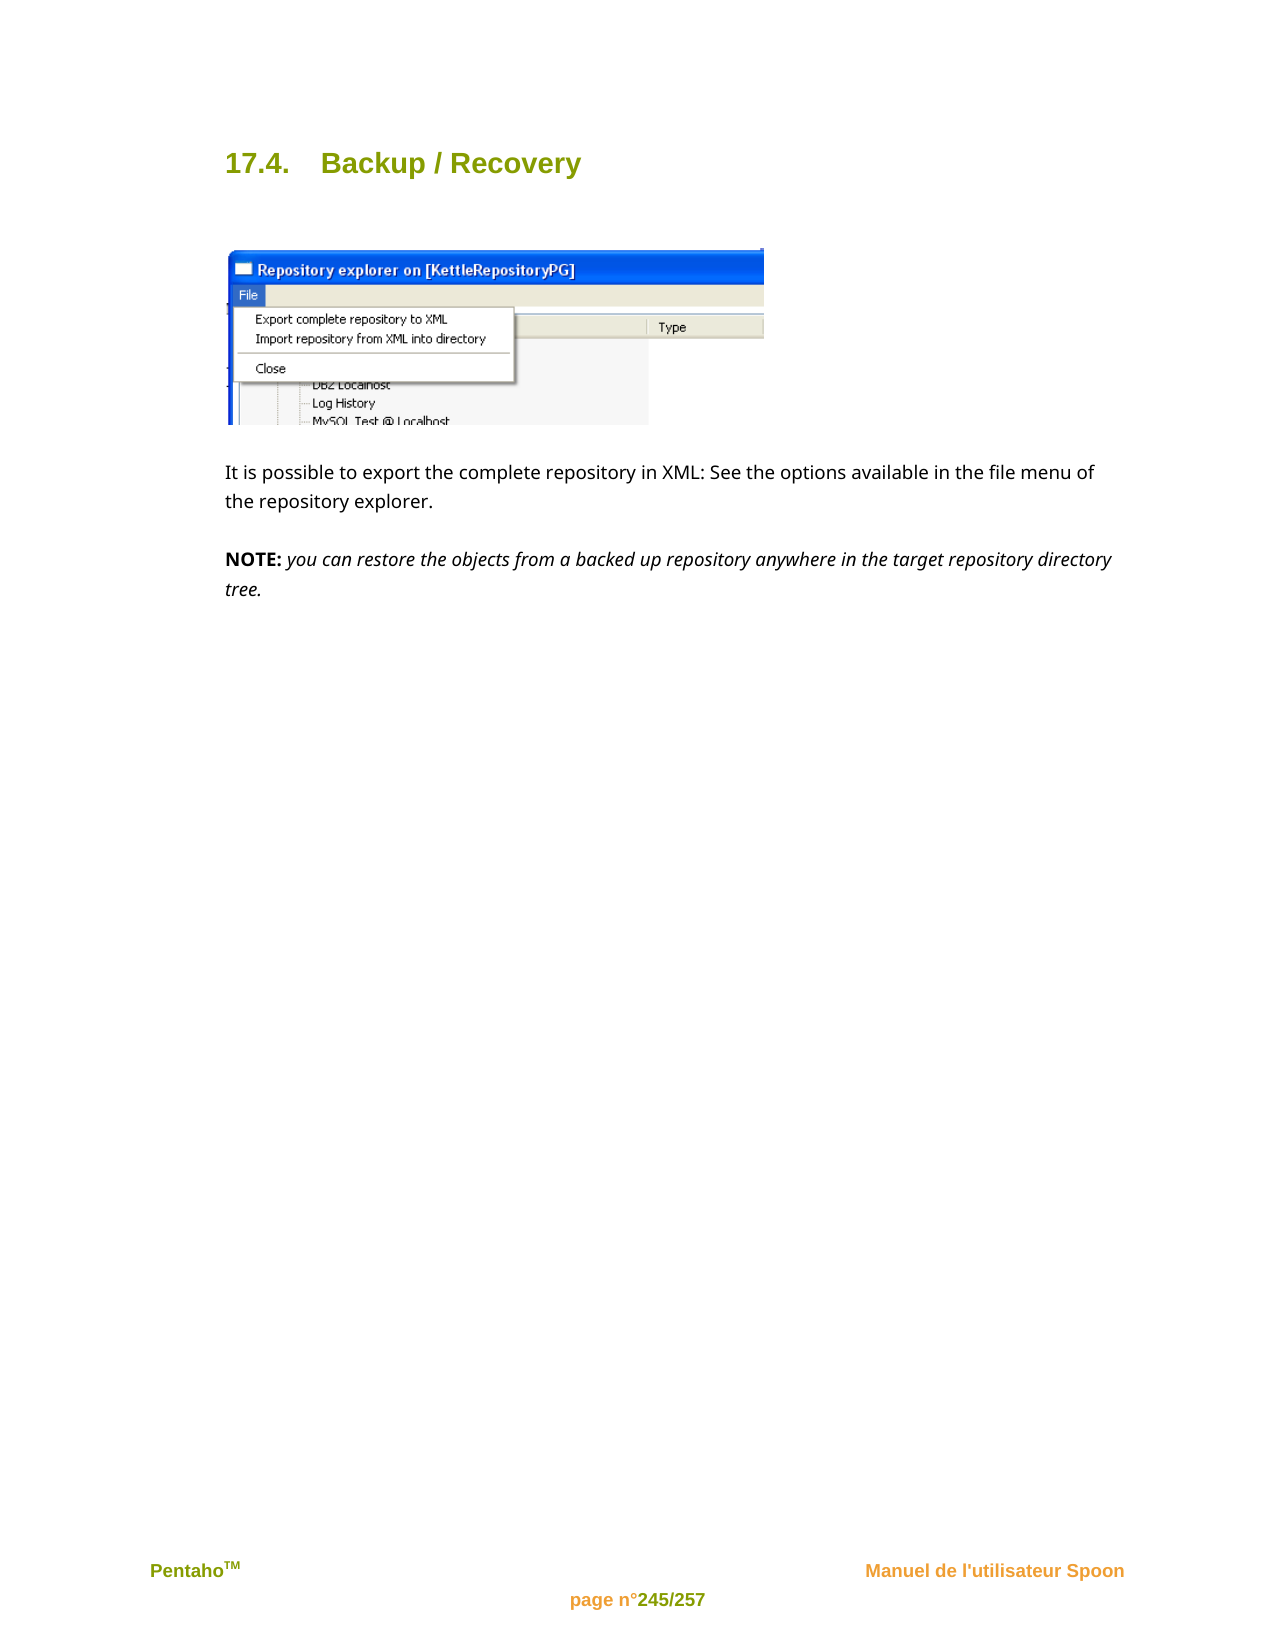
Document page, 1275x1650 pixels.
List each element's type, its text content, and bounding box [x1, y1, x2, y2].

subtitle Backup / Recovery [225, 150, 1125, 179]
text It is possible to export the complete repository in XML: See the options available in the file menu of the repository explorer. [225, 209, 1125, 514]
text NOTE: you can restore the objects from a backed up repository anywhere in the target repository directory tree. [225, 543, 1125, 602]
picture [226, 248, 764, 425]
